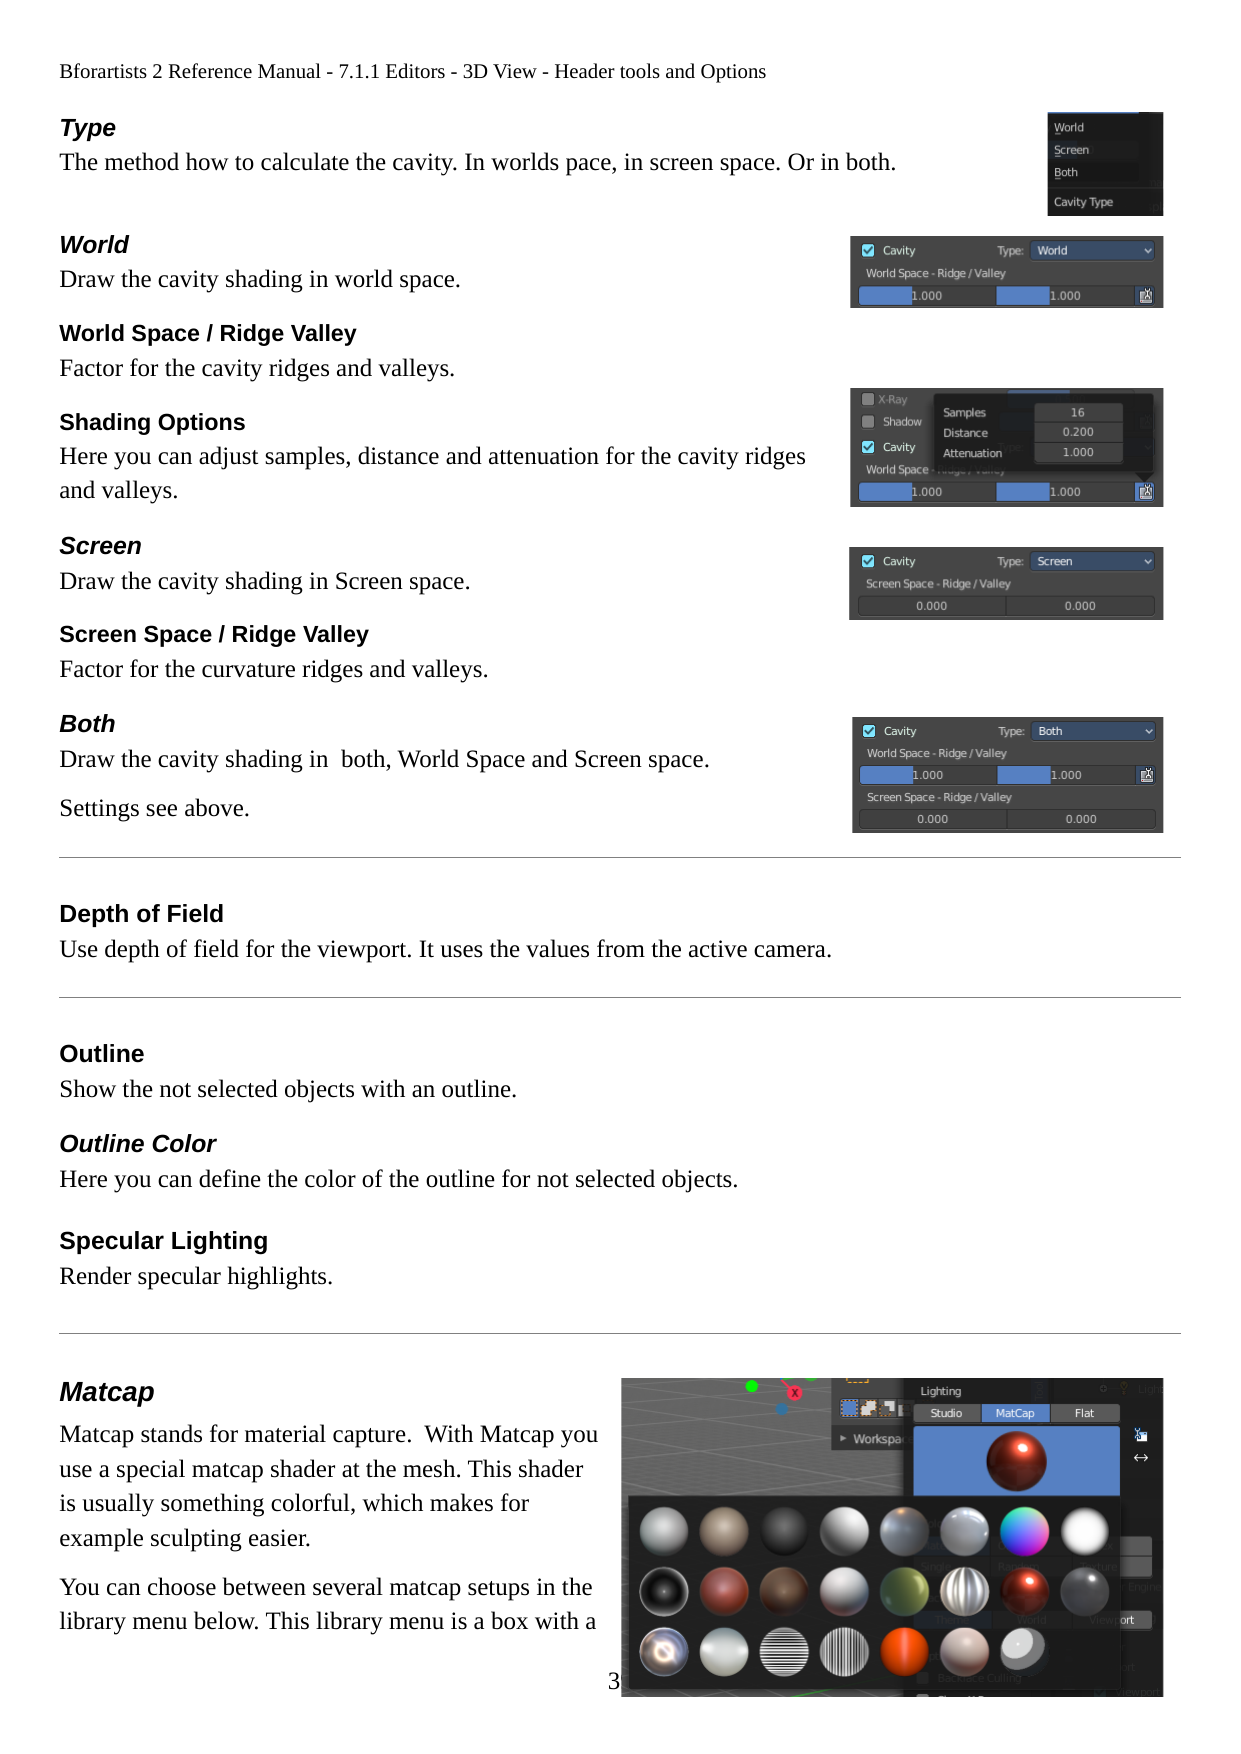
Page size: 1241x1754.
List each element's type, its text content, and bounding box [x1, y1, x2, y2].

subtitle Specular Lighting [59, 1226, 1181, 1254]
picture [852, 717, 1164, 833]
subtitle Matcap [59, 1375, 1181, 1407]
subtitle Outline Color [59, 1129, 1181, 1158]
subtitle [1164, 408, 1181, 435]
subtitle World [59, 230, 1181, 258]
text Matcap stands for material capture. With Matcap you use a special matcap shader at the mesh. This shader is usually something colorful, which makes for example sculpting easier. [59, 1419, 621, 1551]
text The method how to calculate the cavity. In worlds pace, in screen space. Or in both. [59, 147, 1047, 176]
text Render specular highlights. [59, 1261, 1181, 1289]
text You can choose between several matcap setups in the library menu below. This library menu is a box with a [59, 1572, 621, 1635]
text Use depth of field for the viewport. It uses the values from the active camera. [59, 934, 1181, 962]
text Factor for the cavity ridges and valleys. [59, 353, 1181, 382]
subtitle Screen [59, 531, 1181, 559]
picture [1047, 112, 1164, 216]
subtitle Outline [59, 1039, 1181, 1068]
text [1164, 793, 1181, 822]
text Here you can adjust samples, distance and attenuation for the cavity ridges and valleys. [59, 441, 850, 504]
subtitle Screen Space / Ridge Valley [59, 621, 1181, 648]
subtitle Depth of Field [59, 899, 1181, 927]
text Draw the cavity shading in Screen space. [59, 566, 849, 594]
picture [850, 388, 1164, 507]
subtitle [1164, 113, 1181, 141]
text Draw the cavity shading in both, World Space and Screen space. [59, 744, 852, 773]
text Show the not selected objects with an outline. [59, 1074, 1181, 1103]
text Factor for the curvature ridges and valleys. [59, 654, 1181, 683]
subtitle Shading Options [59, 408, 850, 435]
subtitle Both [59, 709, 1181, 738]
picture [850, 236, 1164, 308]
subtitle World Space / Ridge Valley [59, 320, 1181, 347]
picture [849, 547, 1164, 620]
text Here you can define the color of the outline for not selected objects. [59, 1164, 1181, 1193]
subtitle Type [59, 113, 1047, 141]
text Draw the cavity shading in world space. [59, 264, 850, 293]
picture [621, 1378, 1164, 1697]
text Settings see above. [59, 793, 852, 822]
